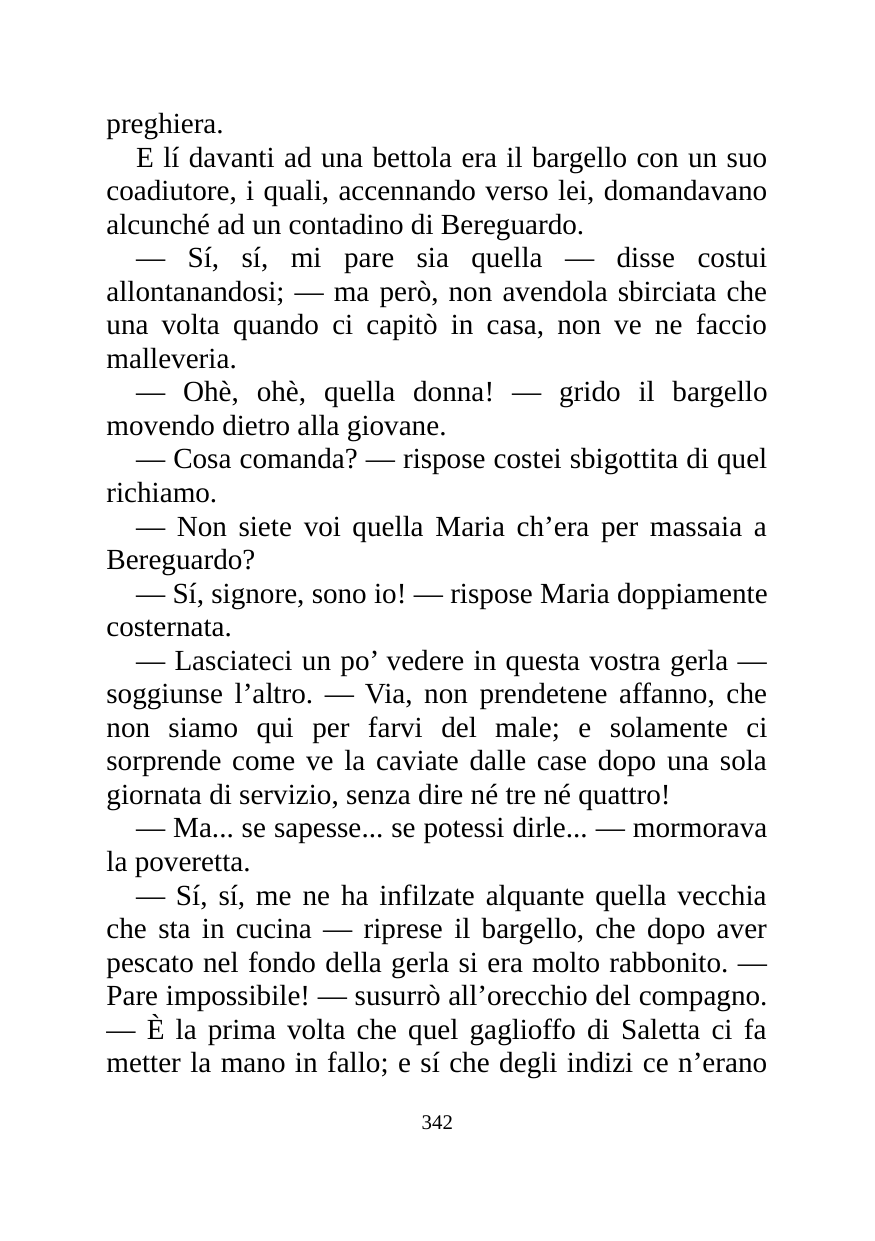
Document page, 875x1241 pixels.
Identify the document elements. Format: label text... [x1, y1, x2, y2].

text — Cosa comanda? — rispose costei sbigottita di quel richiamo. [106, 442, 768, 509]
text — Ohè, ohè, quella donna! — grido il bargello movendo dietro alla giovane. [106, 374, 768, 442]
text — Lasciateci un po’ vedere in questa vostra gerla — soggiunse l’altro. — Via, non prendetene affanno, che non siamo qui per farvi del male; e solamente ci sorprende come ve la caviate dalle case dopo una sola giornata di servizio, senza dire né tre né quattro! [106, 643, 768, 811]
text — Sí, signore, sono io! — rispose Maria doppiamente costernata. [106, 576, 768, 643]
text — Ma... se sapesse... se potessi dirle... — mormorava la poveretta. [106, 811, 768, 878]
text — Sí, sí, me ne ha infilzate alquante quella vecchia che sta in cucina — riprese il bargello, che dopo aver pescato nel fondo della gerla si era molto rabbonito. — Pare impossibile! — susurrò all’orecchio del compagno. — È la prima volta che quel gaglioffo di Saletta ci fa metter la mano in fallo; e sí che degli indizi ce n’erano [106, 878, 768, 1079]
text — Non siete voi quella Maria ch’era per massaia a Bereguardo? [106, 509, 768, 576]
text preghiera. [106, 106, 768, 140]
text — Sí, sí, mi pare sia quella — disse costui allontanandosi; — ma però, non avendola sbirciata che una volta quando ci capitò in casa, non ve ne faccio malleveria. [106, 240, 768, 374]
text E lí davanti ad una bettola era il bargello con un suo coadiutore, i quali, accennando verso lei, domandavano alcunché ad un contadino di Bereguardo. [106, 140, 768, 240]
